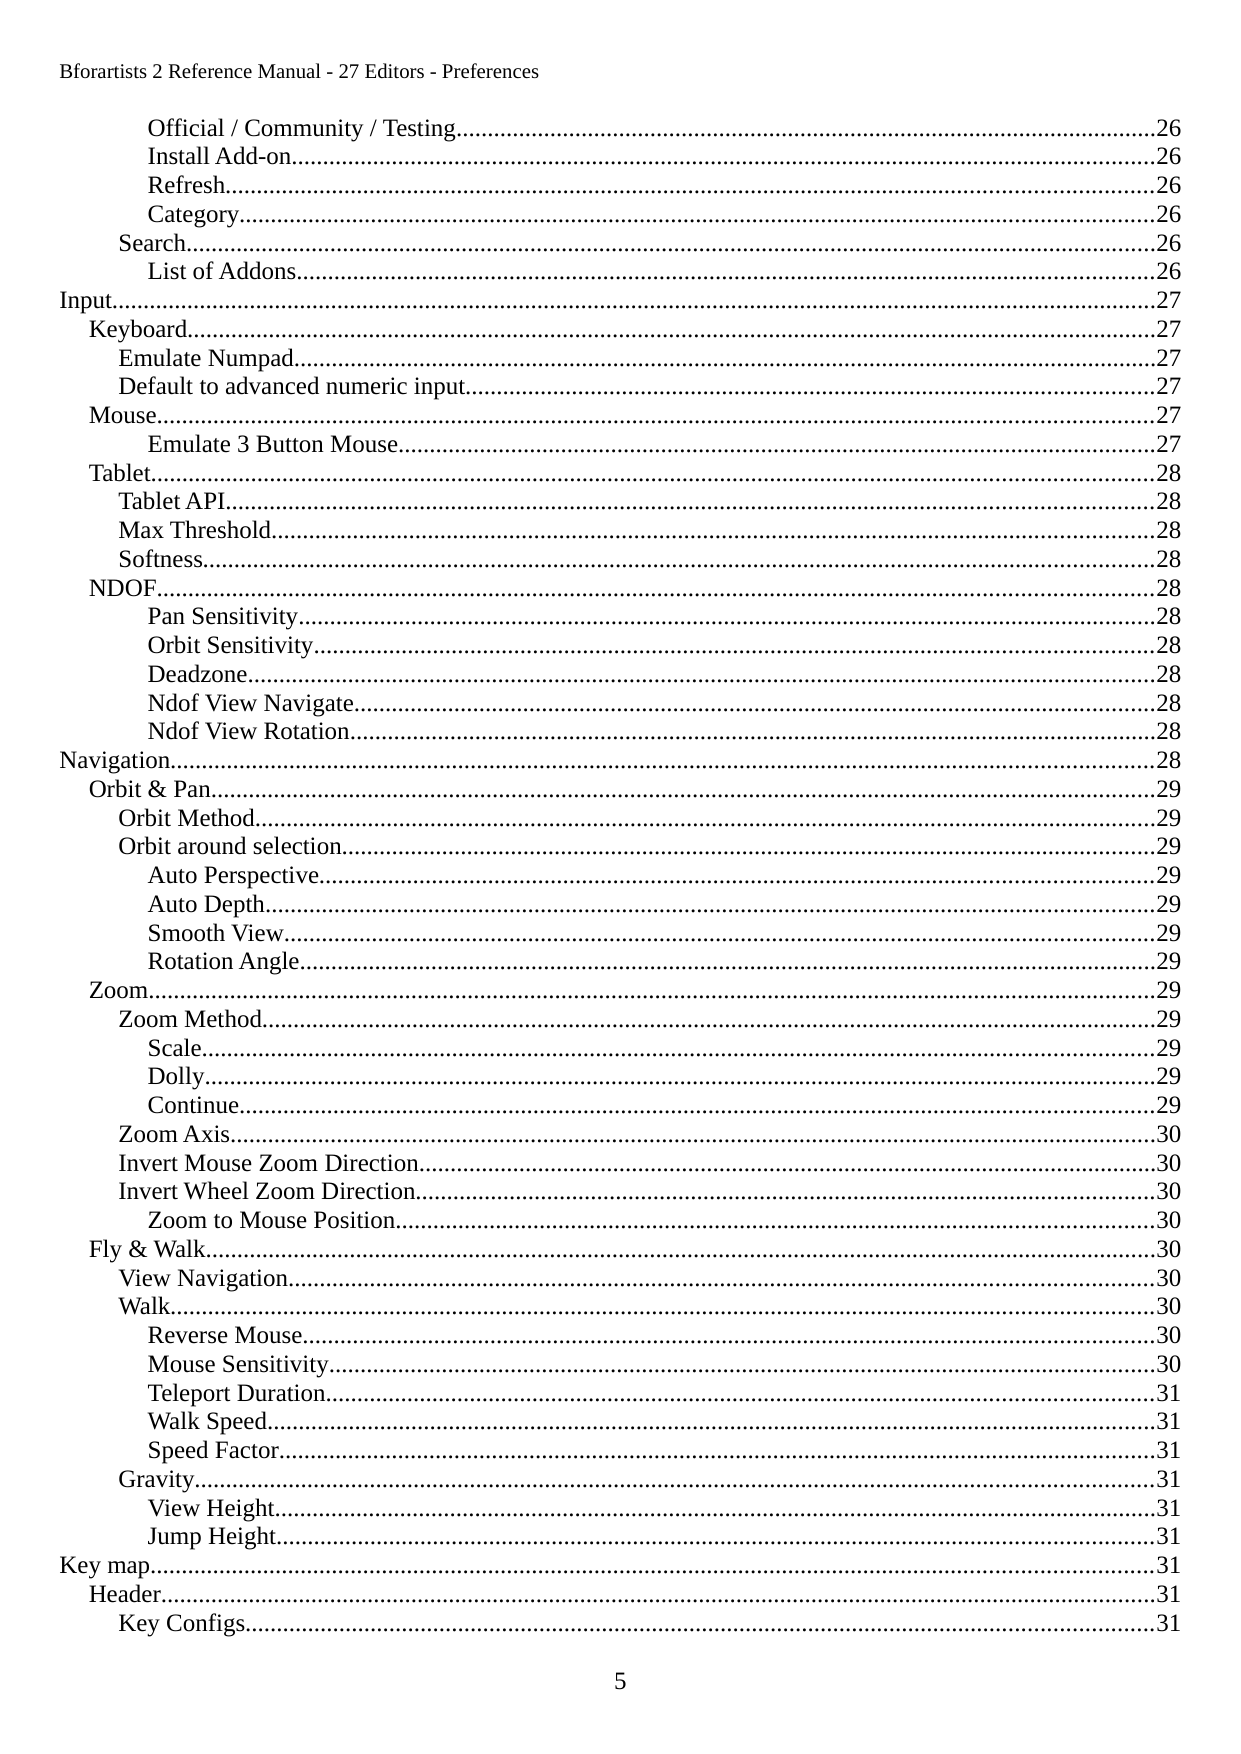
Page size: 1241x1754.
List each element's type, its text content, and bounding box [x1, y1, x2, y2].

text Dolly 29 [147, 1061, 1181, 1090]
text Category 26 [147, 199, 1181, 228]
text Jump Height 31 [147, 1521, 1181, 1550]
text Speed Factor 31 [147, 1435, 1181, 1464]
text Key Configs 31 [118, 1608, 1181, 1636]
text Deadzone 28 [147, 659, 1181, 688]
text Refresh 26 [147, 170, 1181, 199]
text Ndof View Navigate 28 [147, 688, 1181, 716]
text Auto Perspective 29 [147, 860, 1181, 889]
text Teleport Duration 31 [147, 1378, 1181, 1406]
text Tablet 28 [88, 458, 1181, 486]
text Walk Speed 31 [147, 1406, 1181, 1435]
text Orbit Method 29 [118, 803, 1181, 831]
text Fly & Walk 30 [88, 1234, 1181, 1263]
text Keyboard 27 [88, 314, 1181, 343]
text Pan Sensitivity 28 [147, 601, 1181, 630]
text Continue 29 [147, 1090, 1181, 1119]
text Zoom to Mouse Position 30 [147, 1205, 1181, 1234]
text Invert Wheel Zoom Direction 30 [118, 1176, 1181, 1205]
text Emulate Numpad 27 [118, 343, 1181, 371]
text Orbit around selection 29 [118, 831, 1181, 860]
text Official / Community / Testing 26 [147, 113, 1181, 141]
text Input 27 [59, 285, 1181, 314]
text Default to advanced numeric input 27 [118, 371, 1181, 400]
text Zoom Method 29 [118, 1004, 1181, 1033]
text Invert Mouse Zoom Direction 30 [118, 1148, 1181, 1176]
text Softness 28 [118, 544, 1181, 573]
text Tablet API 28 [118, 486, 1181, 515]
text Rotation Angle 29 [147, 946, 1181, 975]
text Search 26 [118, 228, 1181, 256]
text Header 31 [88, 1579, 1181, 1608]
text Ndof View Rotation 28 [147, 716, 1181, 745]
text Reverse Mouse 30 [147, 1320, 1181, 1349]
text Install Add-on 26 [147, 141, 1181, 170]
text Mouse Sensitivity 30 [147, 1349, 1181, 1378]
text Zoom Axis 30 [118, 1119, 1181, 1148]
text Gravity 31 [118, 1464, 1181, 1493]
text Max Threshold 28 [118, 515, 1181, 544]
text Navigation 28 [59, 745, 1181, 774]
text NDOF 28 [88, 573, 1181, 601]
text Orbit & Pan 29 [88, 774, 1181, 803]
text Emulate 3 Button Mouse 27 [147, 429, 1181, 458]
text Smooth View 29 [147, 918, 1181, 946]
text Orbit Sensitivity 28 [147, 630, 1181, 659]
text View Height 31 [147, 1493, 1181, 1521]
text List of Addons 26 [147, 256, 1181, 285]
text Key map 31 [59, 1550, 1181, 1579]
text View Navigation 30 [118, 1263, 1181, 1291]
text Auto Depth 29 [147, 889, 1181, 918]
text Zoom 29 [88, 975, 1181, 1004]
text Walk 30 [118, 1291, 1181, 1320]
text Mouse 27 [88, 400, 1181, 429]
text Scale 29 [147, 1033, 1181, 1061]
